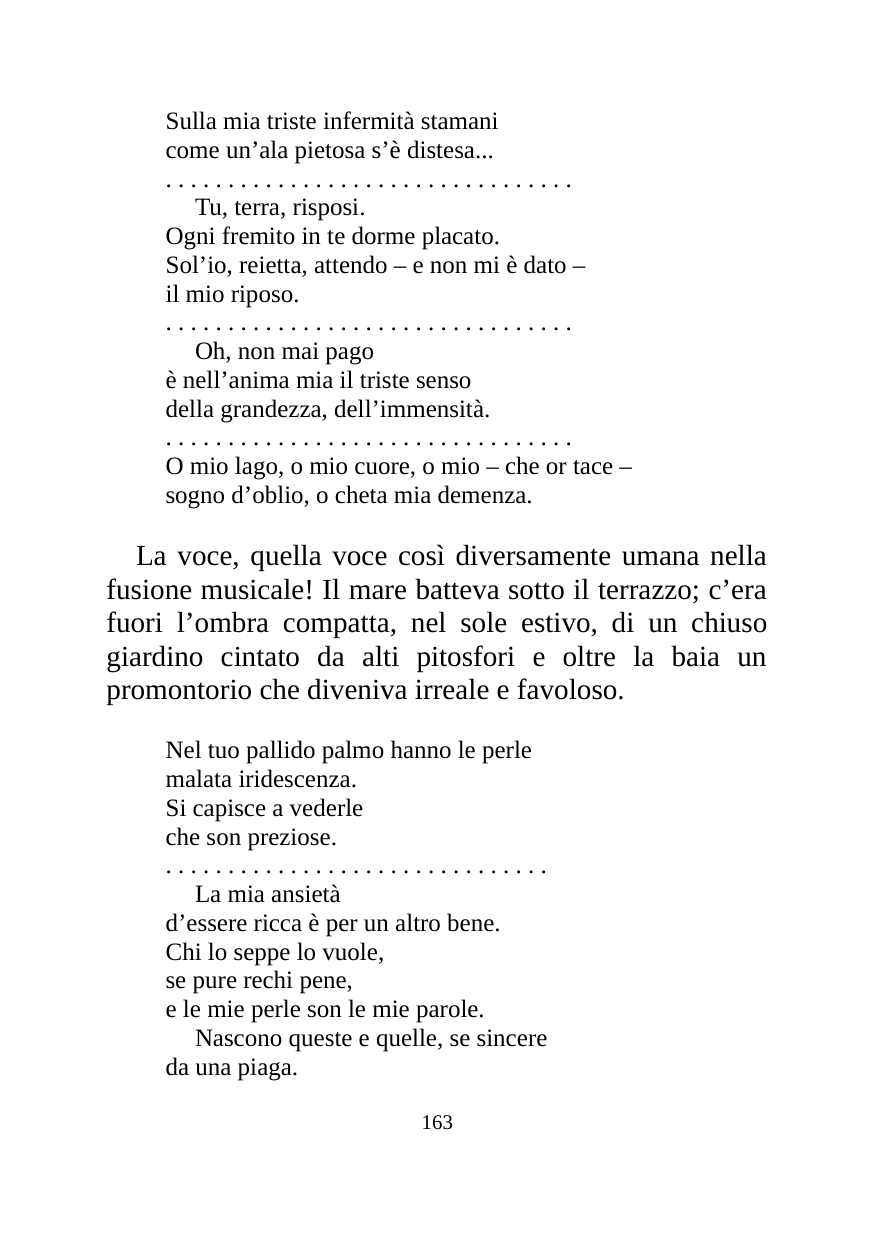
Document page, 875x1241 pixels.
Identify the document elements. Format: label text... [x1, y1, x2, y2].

text O mio lago, o mio cuore, o mio – che or tace – sogno d’oblio, o cheta mia demenza. [165, 451, 768, 509]
text . . . . . . . . . . . . . . . . . . . . . . . . . . . . . . . . . [165, 307, 768, 336]
text Sulla mia triste infermità stamani come un’ala pietosa s’è distesa... [165, 106, 768, 164]
text Tu, terra, risposi. Ogni fremito in te dorme placato. Sol’io, reietta, attendo – e non mi è dato – il mio riposo. [165, 192, 768, 307]
text La voce, quella voce così diversamente umana nella fusione musicale! Il mare batteva sotto il terrazzo; c’era fuori l’ombra compatta, nel sole estivo, di un chiuso giardino cintato da alti pitosfori e oltre la baia un promontorio che diveniva irreale e favoloso. [106, 538, 768, 706]
text Oh, non mai pago è nell’anima mia il triste senso della grandezza, dell’immensità. . . . . . . . . . . . . . . . . . . . . . . . . . . . . . . . . . [165, 336, 768, 451]
text La mia ansietà d’essere ricca è per un altro bene. Chi lo seppe lo vuole, se pure rechi pene, e le mie perle son le mie parole. [165, 879, 768, 1023]
text Nascono queste e quelle, se sincere da una piaga. [165, 1023, 768, 1080]
text . . . . . . . . . . . . . . . . . . . . . . . . . . . . . . . . . [165, 164, 768, 192]
text Nel tuo pallido palmo hanno le perle malata iridescenza. Si capisce a vederle che son preziose. . . . . . . . . . . . . . . . . . . . . . . . . . . . . . . . [165, 735, 768, 879]
